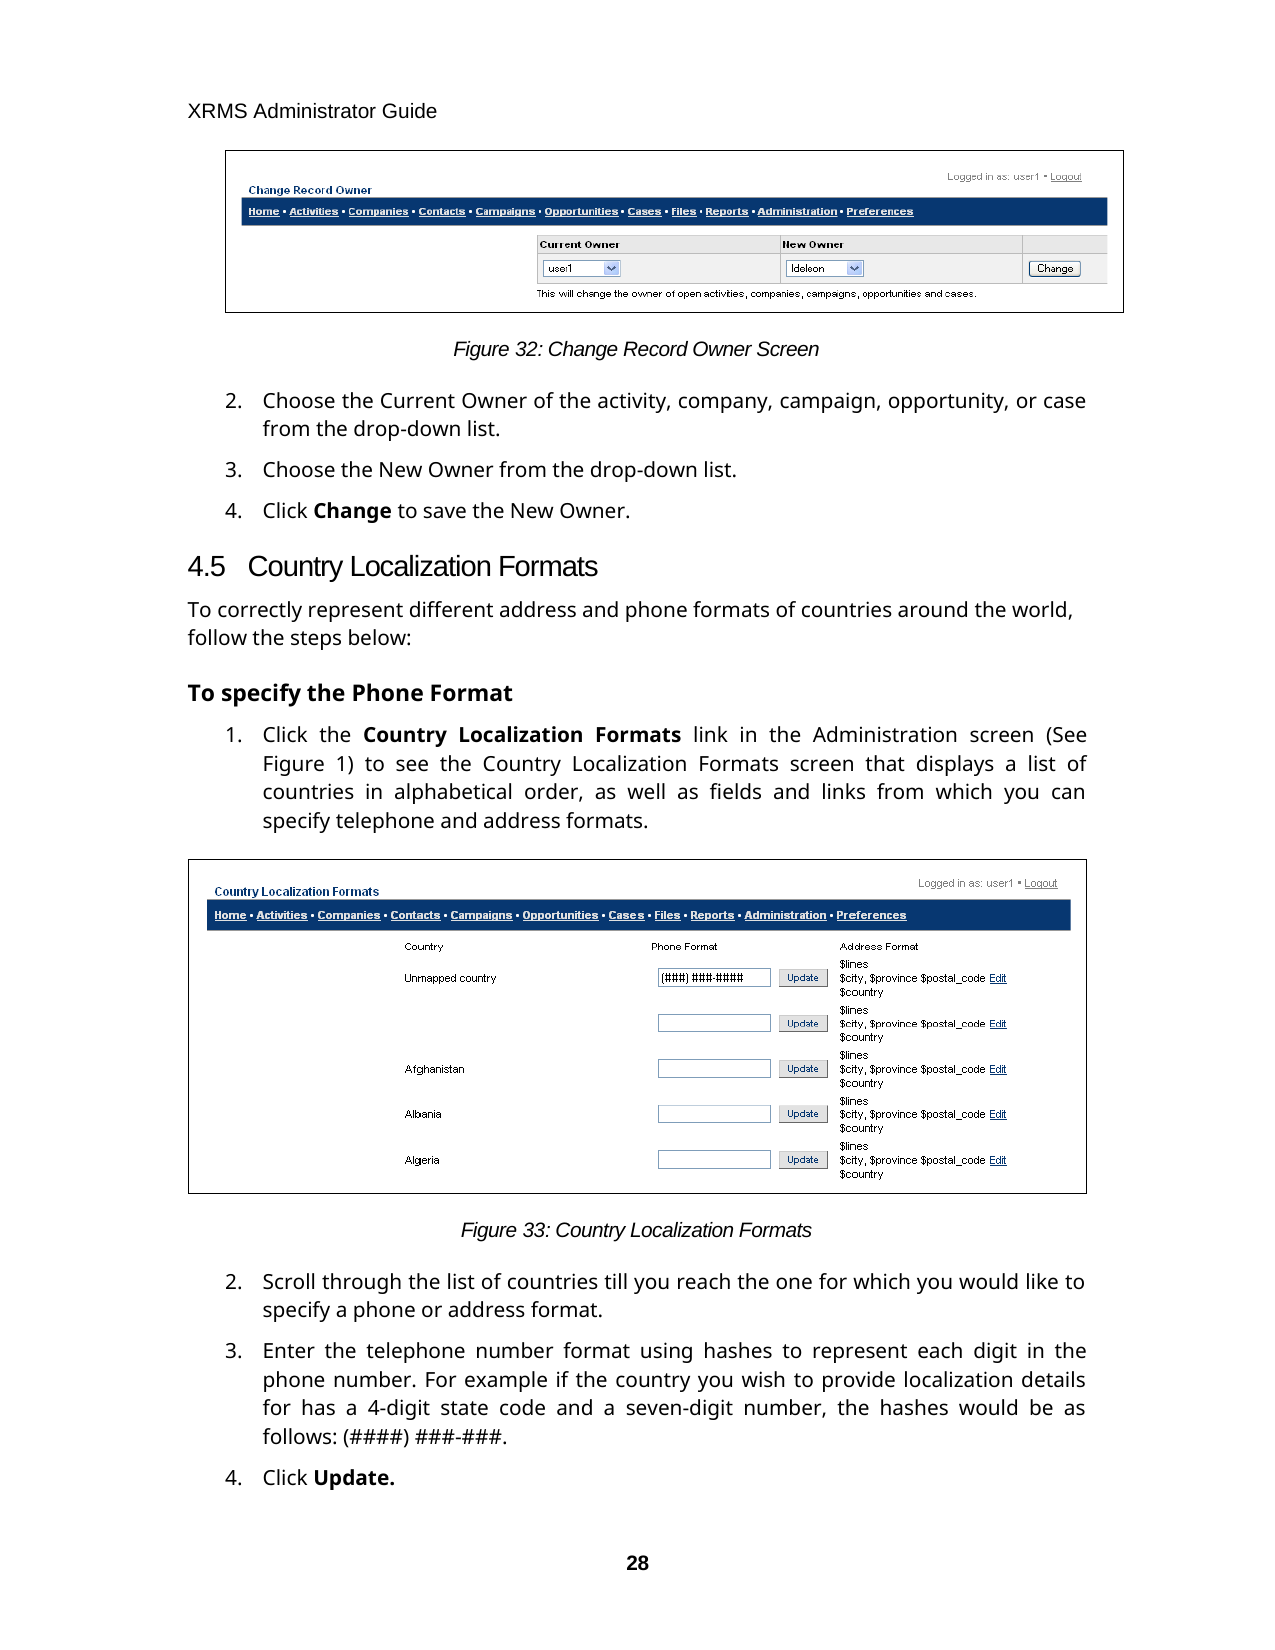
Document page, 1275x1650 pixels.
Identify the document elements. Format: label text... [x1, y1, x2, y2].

list Enter the telephone number format using hashes to represent each digit in the phone number. For example if the country you wish to provide localization details for has a 4-digit state code and a seven-digit number, the hashes would be as follows: (####) ###-###. [225, 1336, 1087, 1450]
subtitle Country Localization Formats [187, 550, 1087, 582]
list Scroll through the list of countries till you reach the one for which you would like to specify a phone or address format. [225, 1267, 1087, 1324]
list Choose the New Owner from the drop-down list. [225, 456, 1087, 484]
text Figure 33: Country Localization Formats [187, 1219, 1087, 1242]
text Figure 32: Change Record Owner Screen [187, 338, 1087, 361]
text To specify the Phone Format [187, 677, 1087, 708]
list Click Change to save the New Owner. [225, 496, 1087, 525]
list Click Update. [225, 1463, 1087, 1491]
list Choose the Current Owner of the activity, company, campaign, opportunity, or case from the drop-down list. [225, 386, 1087, 443]
picture [241, 159, 1108, 304]
text To correctly represent different address and phone formats of countries around the world, follow the steps below: [187, 595, 1087, 652]
list Click the Country Localization Formats link in the Administration screen (See Figure 1) to see the Country Localization Formats screen that displays a list of countries in alphabetical order, as well as fields and links from which you can specify telephone and address formats. [225, 721, 1087, 834]
picture [204, 868, 1071, 1185]
